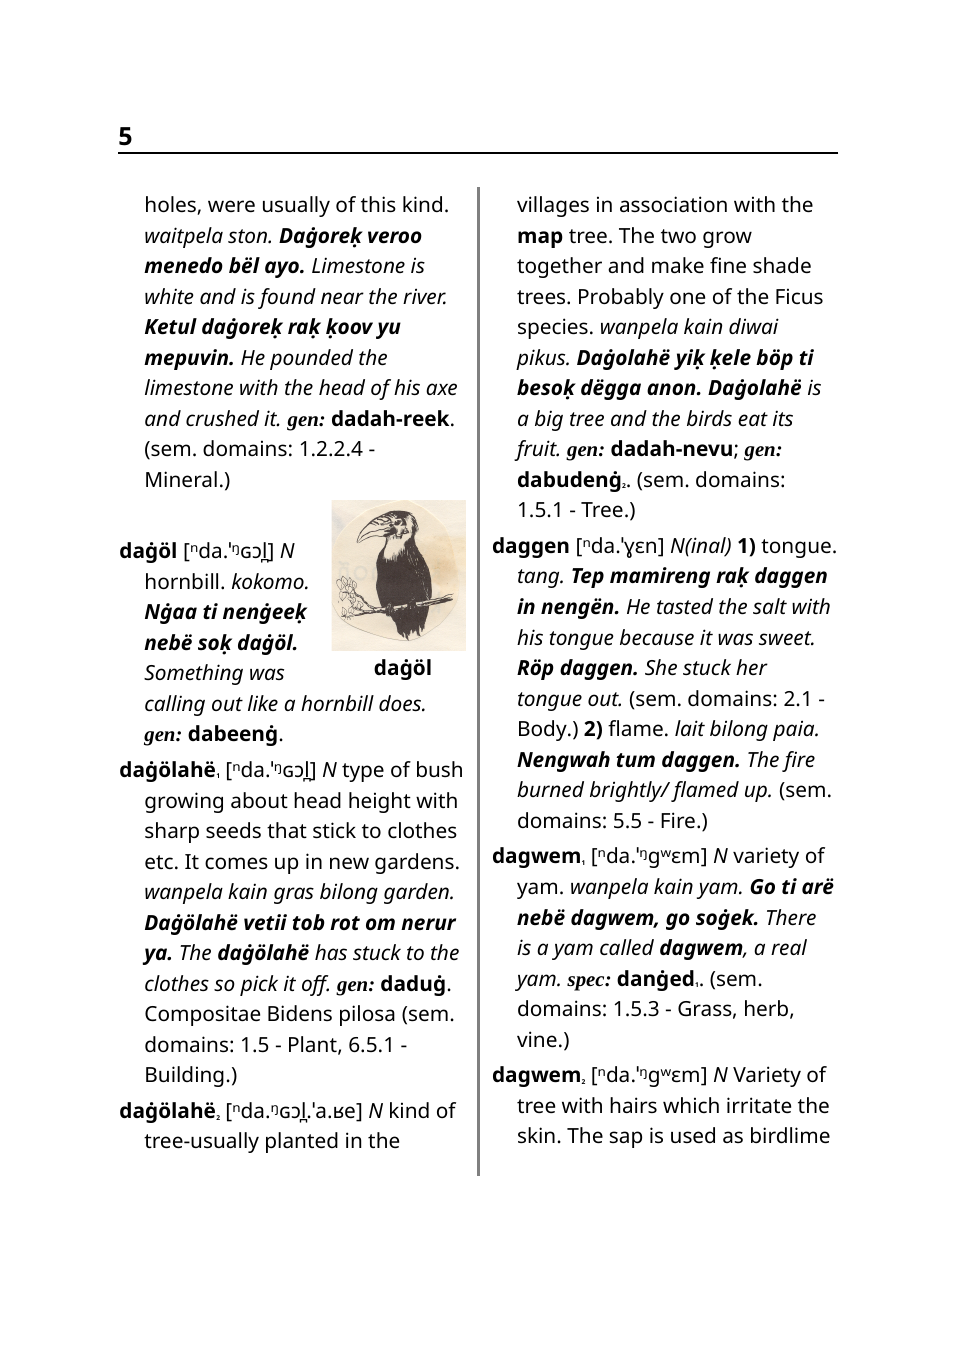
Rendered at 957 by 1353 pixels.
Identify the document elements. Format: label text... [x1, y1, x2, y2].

picture [331, 500, 466, 651]
text daġöl [341, 651, 465, 685]
text dagwem2 [ⁿda.ˈᵑɡʷɛm] N Variety of tree with hairs which irritate the skin. The sap is used as birdlime [492, 1057, 837, 1154]
text daggen [ⁿda.ˈɣɛn] N(inal) 1) tongue. tang. Tep mamireng raḳ daggen in nengën. He tasted the salt with his tongue because it was sweet. Röp daggen. She stuck her tongue out. (sem. domains: 2.1 - Body.) 2) flame. lait bilong paia. Nengwah tum daggen. The fire burned brightly/ flamed up. (sem. domains: 5.5 - Fire.) [492, 528, 837, 838]
text daġölahë1 [ⁿda.ˈᵑɢɔl̪] N type of bush growing about head height with sharp seeds that stick to clothes etc. It comes up in new gardens. wanpela kain gras bilong garden. Daġölahë vetii tob rot om nerur ya. The daġölahë has stuck to the clothes so pick it off. gen: daduġ. Compositae Bidens pilosa (sem. domains: 1.5 - Plant, 6.5.1 - Building.) [119, 752, 465, 1093]
text daġöl [ⁿda.ˈᵑɢɔl̪] N hornbill. kokomo. Nġaa ti nenġeeḳ nebë soḳ daġöl. Something was calling out like a hornbill does. gen: dabeenġ. [119, 533, 465, 752]
text daġölahë2 [ⁿda.ᵑɢɔl̪.ˈa.ʁe] N kind of tree-usually planted in the [119, 1093, 465, 1159]
text villages in association with the map tree. The two grow together and make fine shade trees. Probably one of the Ficus species. wanpela kain diwai pikus. Daġolahë yiḳ ḳele böp ti besoḳ dëgga anon. Daġolahë is a big tree and the birds eat its fruit. gen: dadah-nevu; gen: dabudenġ2. (sem. domains: 1.5.1 - Tree.) [492, 188, 837, 528]
text holes, were usually of this kind. waitpela ston. Daġoreḳ veroo menedo bël ayo. Limestone is white and is found near the river. Ketul daġoreḳ raḳ ḳoov yu mepuvin. He pounded the limestone with the head of his axe and crushed it. gen: dadah-reek. (sem. domains: 1.2.2.4 - Mineral.) [119, 188, 465, 498]
text dagwem1 [ⁿda.ˈᵑɡʷɛm] N variety of yam. wanpela kain yam. Go ti arë nebë dagwem, go soġek. There is a yam called dagwem, a real yam. spec: danġed1. (sem. domains: 1.5.3 - Grass, herb, vine.) [492, 838, 837, 1057]
